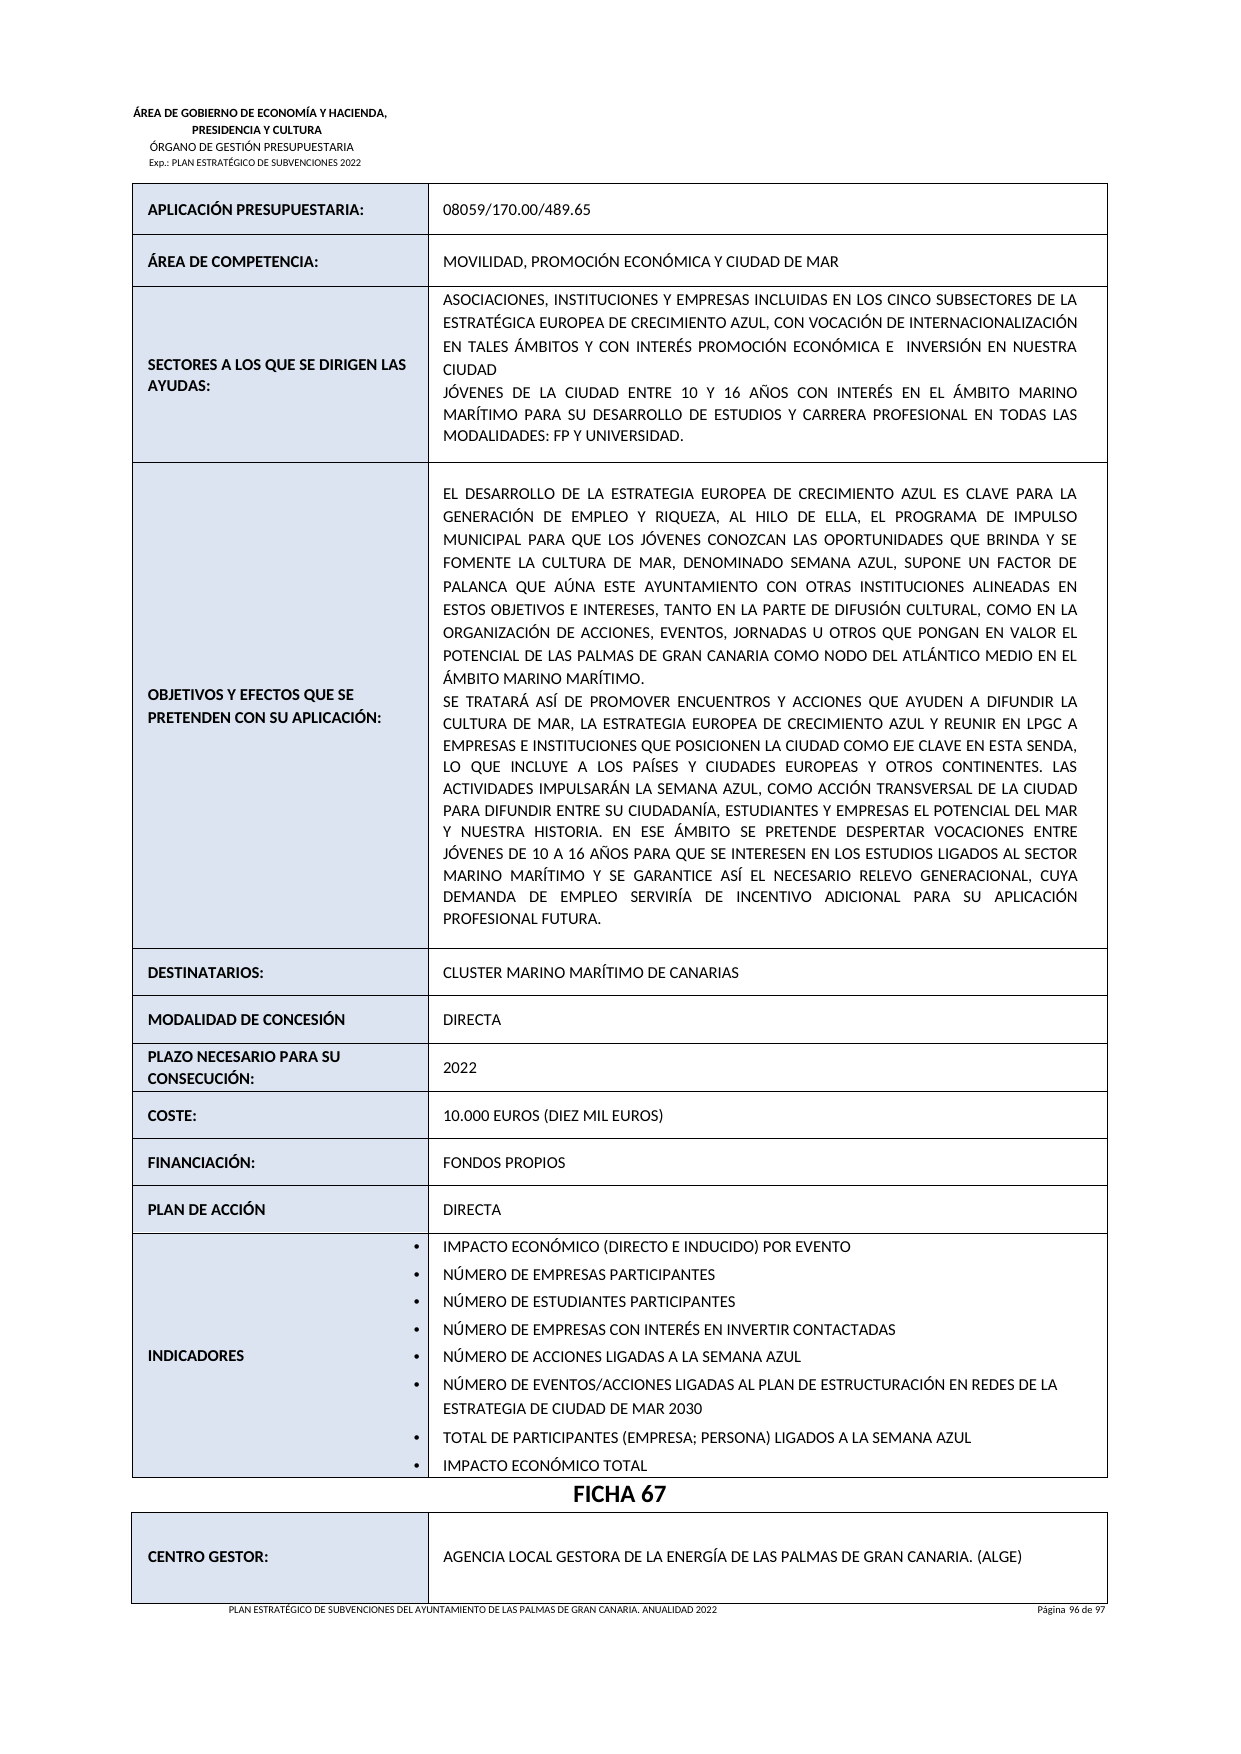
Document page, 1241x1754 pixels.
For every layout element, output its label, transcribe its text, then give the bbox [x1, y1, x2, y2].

table_header AGENCIA LOCAL GESTORA DE LA ENERGÍA DE LAS PALMAS DE GRAN CANARIA. (ALGE) [429, 1513, 1107, 1603]
table_cell ASOCIACIONES, INSTITUCIONES Y EMPRESAS INCLUIDAS EN LOS CINCO SUBSECTORES DE LA ESTRATÉGICA EUROPEA DE CRECIMIENTO AZUL, CON VOCACIÓN DE INTERNACIONALIZACIÓN EN TALES ÁMBITOS Y CON INTERÉS PROMOCIÓN ECONÓMICA E INVERSIÓN EN NUESTRA CIUDAD JÓVENES DE LA CIUDAD ENTRE 10 Y 16 AÑOS CON INTERÉS EN EL ÁMBITO MARINO MARÍTIMO PARA SU DESARROLLO DE ESTUDIOS Y CARRERA PROFESIONAL EN TODAS LAS MODALIDADES: FP Y UNIVERSIDAD. [429, 287, 1107, 462]
table_cell DESTINATARIOS: [133, 949, 428, 995]
table_cell FONDOS PROPIOS [429, 1139, 1107, 1185]
table_cell DIRECTA [429, 1186, 1107, 1232]
table_header CENTRO GESTOR: [132, 1513, 428, 1603]
table_cell APLICACIÓN PRESUPUESTARIA: [133, 184, 428, 234]
table_cell EL DESARROLLO DE LA ESTRATEGIA EUROPEA DE CRECIMIENTO AZUL ES CLAVE PARA LA GENERACIÓN DE EMPLEO Y RIQUEZA, AL HILO DE ELLA, EL PROGRAMA DE IMPULSO MUNICIPAL PARA QUE LOS JÓVENES CONOZCAN LAS OPORTUNIDADES QUE BRINDA Y SE FOMENTE LA CULTURA DE MAR, DENOMINADO SEMANA AZUL, SUPONE UN FACTOR DE PALANCA QUE AÚNA ESTE AYUNTAMIENTO CON OTRAS INSTITUCIONES ALINEADAS EN ESTOS OBJETIVOS E INTERESES, TANTO EN LA PARTE DE DIFUSIÓN CULTURAL, COMO EN LA ORGANIZACIÓN DE ACCIONES, EVENTOS, JORNADAS U OTROS QUE PONGAN EN VALOR EL POTENCIAL DE LAS PALMAS DE GRAN CANARIA COMO NODO DEL ATLÁNTICO MEDIO EN EL ÁMBITO MARINO MARÍTIMO. SE TRATARÁ ASÍ DE PROMOVER ENCUENTROS Y ACCIONES QUE AYUDEN A DIFUNDIR LA CULTURA DE MAR, LA ESTRATEGIA EUROPEA DE CRECIMIENTO AZUL Y REUNIR EN LPGC A EMPRESAS E INSTITUCIONES QUE POSICIONEN LA CIUDAD COMO EJE CLAVE EN ESTA SENDA, LO QUE INCLUYE A LOS PAÍSES Y CIUDADES EUROPEAS Y OTROS CONTINENTES. LAS ACTIVIDADES IMPULSARÁN LA SEMANA AZUL, COMO ACCIÓN TRANSVERSAL DE LA CIUDAD PARA DIFUNDIR ENTRE SU CIUDADANÍA, ESTUDIANTES Y EMPRESAS EL POTENCIAL DEL MAR Y NUESTRA HISTORIA. EN ESE ÁMBITO SE PRETENDE DESPERTAR VOCACIONES ENTRE JÓVENES DE 10 A 16 AÑOS PARA QUE SE INTERESEN EN LOS ESTUDIOS LIGADOS AL SECTOR MARINO MARÍTIMO Y SE GARANTICE ASÍ EL NECESARIO RELEVO GENERACIONAL, CUYA DEMANDA DE EMPLEO SERVIRÍA DE INCENTIVO ADICIONAL PARA SU APLICACIÓN PROFESIONAL FUTURA. [429, 463, 1107, 948]
table_cell INDICADORES [133, 1234, 428, 1477]
table_cell DIRECTA [429, 996, 1107, 1043]
table_cell FINANCIACIÓN: [133, 1139, 428, 1185]
table_cell SECTORES A LOS QUE SE DIRIGEN LAS AYUDAS: [133, 287, 428, 462]
table_cell 10.000 EUROS (DIEZ MIL EUROS) [429, 1092, 1107, 1138]
table_cell IMPACTO ECONÓMICO (DIRECTO E INDUCIDO) POR EVENTO NÚMERO DE EMPRESAS PARTICIPANTES NÚMERO DE ESTUDIANTES PARTICIPANTES NÚMERO DE EMPRESAS CON INTERÉS EN INVERTIR CONTACTADAS NÚMERO DE ACCIONES LIGADAS A LA SEMANA AZUL NÚMERO DE EVENTOS/ACCIONES LIGADAS AL PLAN DE ESTRUCTURACIÓN EN REDES DE LA ESTRATEGIA DE CIUDAD DE MAR 2030 TOTAL DE PARTICIPANTES (EMPRESA; PERSONA) LIGADOS A LA SEMANA AZUL IMPACTO ECONÓMICO TOTAL [429, 1234, 1107, 1477]
table_cell PLAN DE ACCIÓN [133, 1186, 428, 1232]
table_cell MODALIDAD DE CONCESIÓN [133, 996, 428, 1043]
table_cell 2022 [429, 1044, 1107, 1091]
table_cell MOVILIDAD, PROMOCIÓN ECONÓMICA Y CIUDAD DE MAR [429, 235, 1107, 286]
table_cell ÁREA DE COMPETENCIA: [133, 235, 428, 286]
table_cell OBJETIVOS Y EFECTOS QUE SE PRETENDEN CON SU APLICACIÓN: [133, 463, 428, 948]
text FICHA 67 [573, 1478, 1108, 1508]
table_cell 08059/170.00/489.65 [429, 184, 1107, 234]
table_cell CLUSTER MARINO MARÍTIMO DE CANARIAS [429, 949, 1107, 995]
table_cell PLAZO NECESARIO PARA SU CONSECUCIÓN: [133, 1044, 428, 1091]
table_cell COSTE: [133, 1092, 428, 1138]
